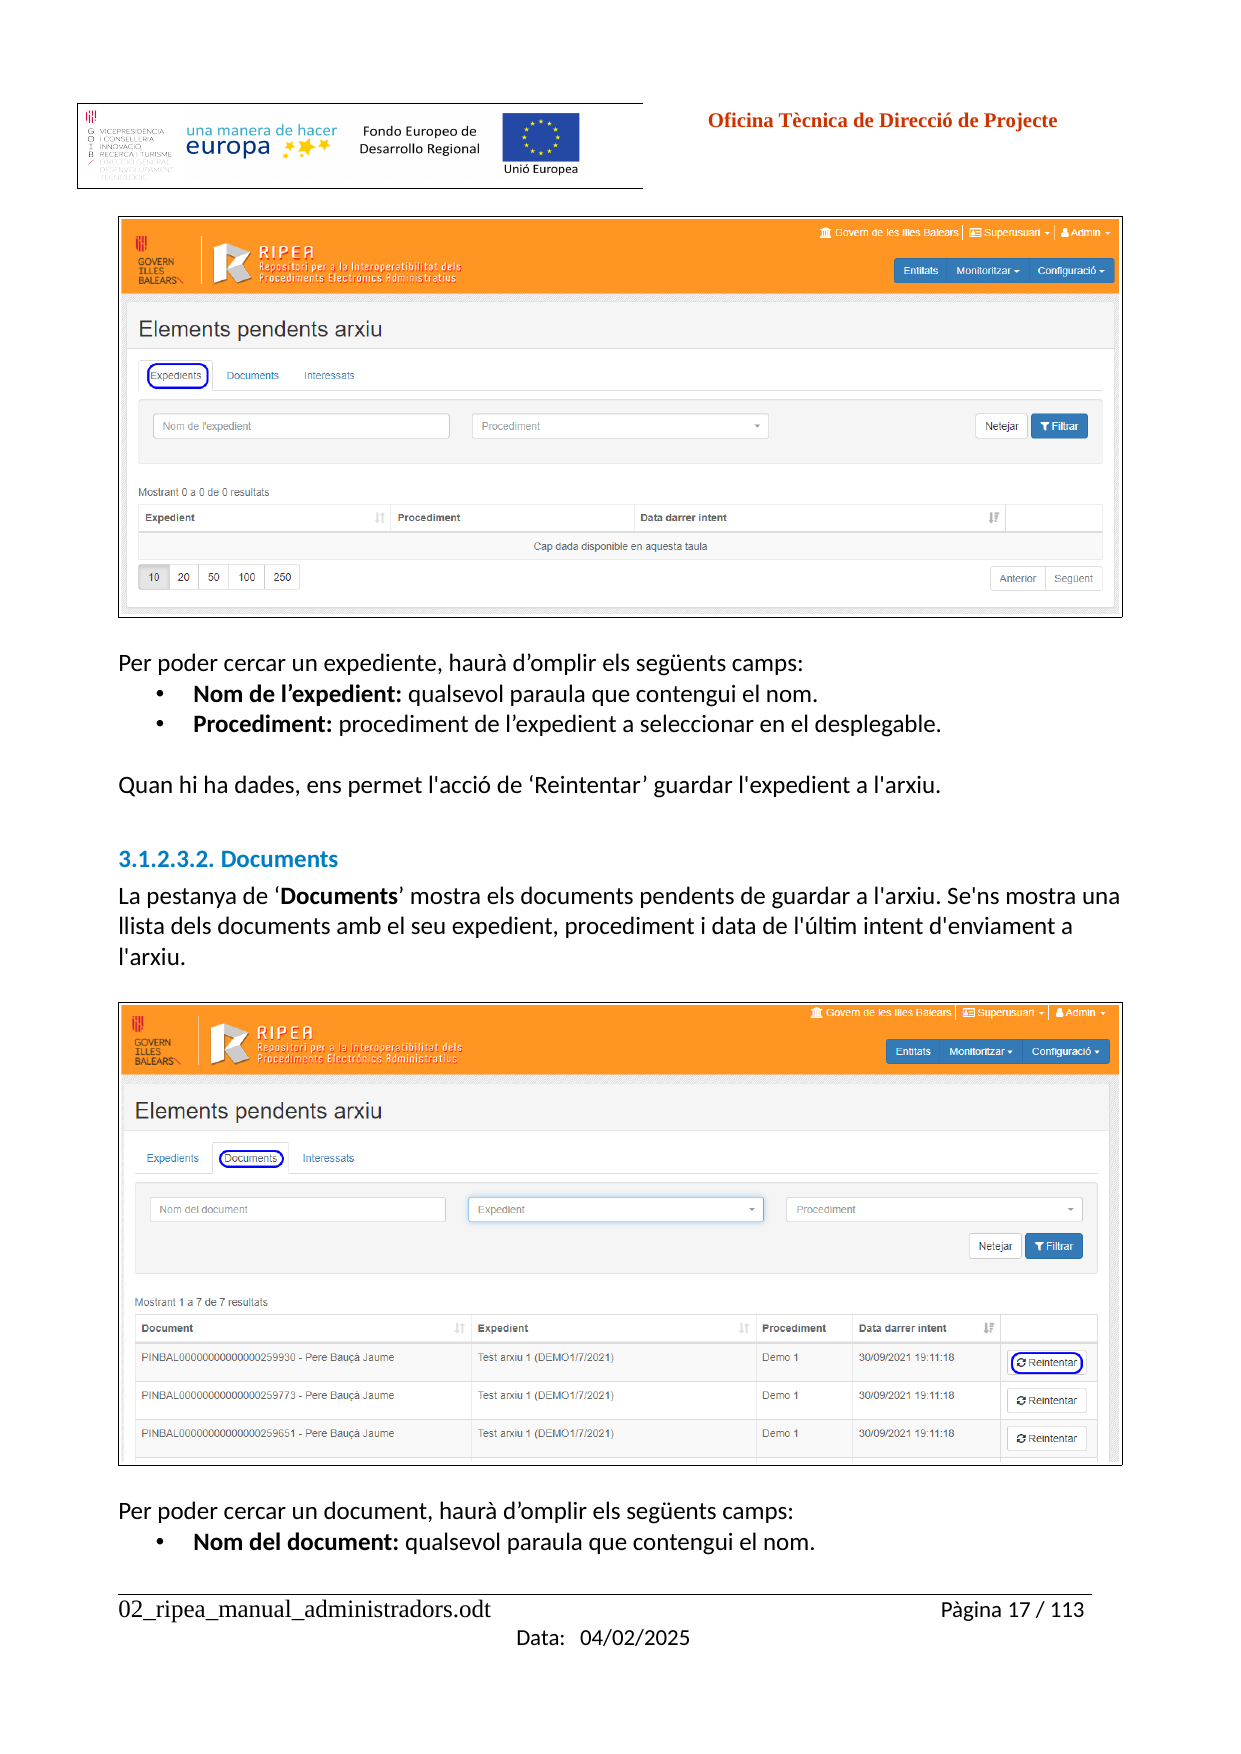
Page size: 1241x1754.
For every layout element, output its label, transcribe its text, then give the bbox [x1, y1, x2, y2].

list Nom de l’expedient: qualsevol paraula que contengui el nom. [156, 678, 1122, 708]
picture [82, 108, 178, 182]
text Per poder cercar un document, haurà d’omplir els següents camps: [118, 1495, 1122, 1526]
text Quan hi ha dades, ens permet l'acció de ‘Reintentar’ guardar l'expedient a l'arxiu. [118, 769, 1122, 800]
list Nom del document: qualsevol paraula que contengui el nom. [156, 1526, 1122, 1556]
picture [184, 108, 585, 182]
text La pestanya de ‘Documents’ mostra els documents pendents de guardar a l'arxiu. Se'ns mostra una llista dels documents amb el seu expedient, procediment i data de l'últim intent d'enviament a l'arxiu. [118, 880, 1122, 971]
list Procediment: procediment de l’expedient a seleccionar en el desplegable. [156, 708, 1122, 739]
text Per poder cercar un expediente, haurà d’omplir els següents camps: [118, 647, 1122, 678]
subtitle 3.1.2.3.2. Documents [118, 843, 1122, 873]
picture [121, 219, 1119, 614]
picture [121, 1005, 1119, 1462]
